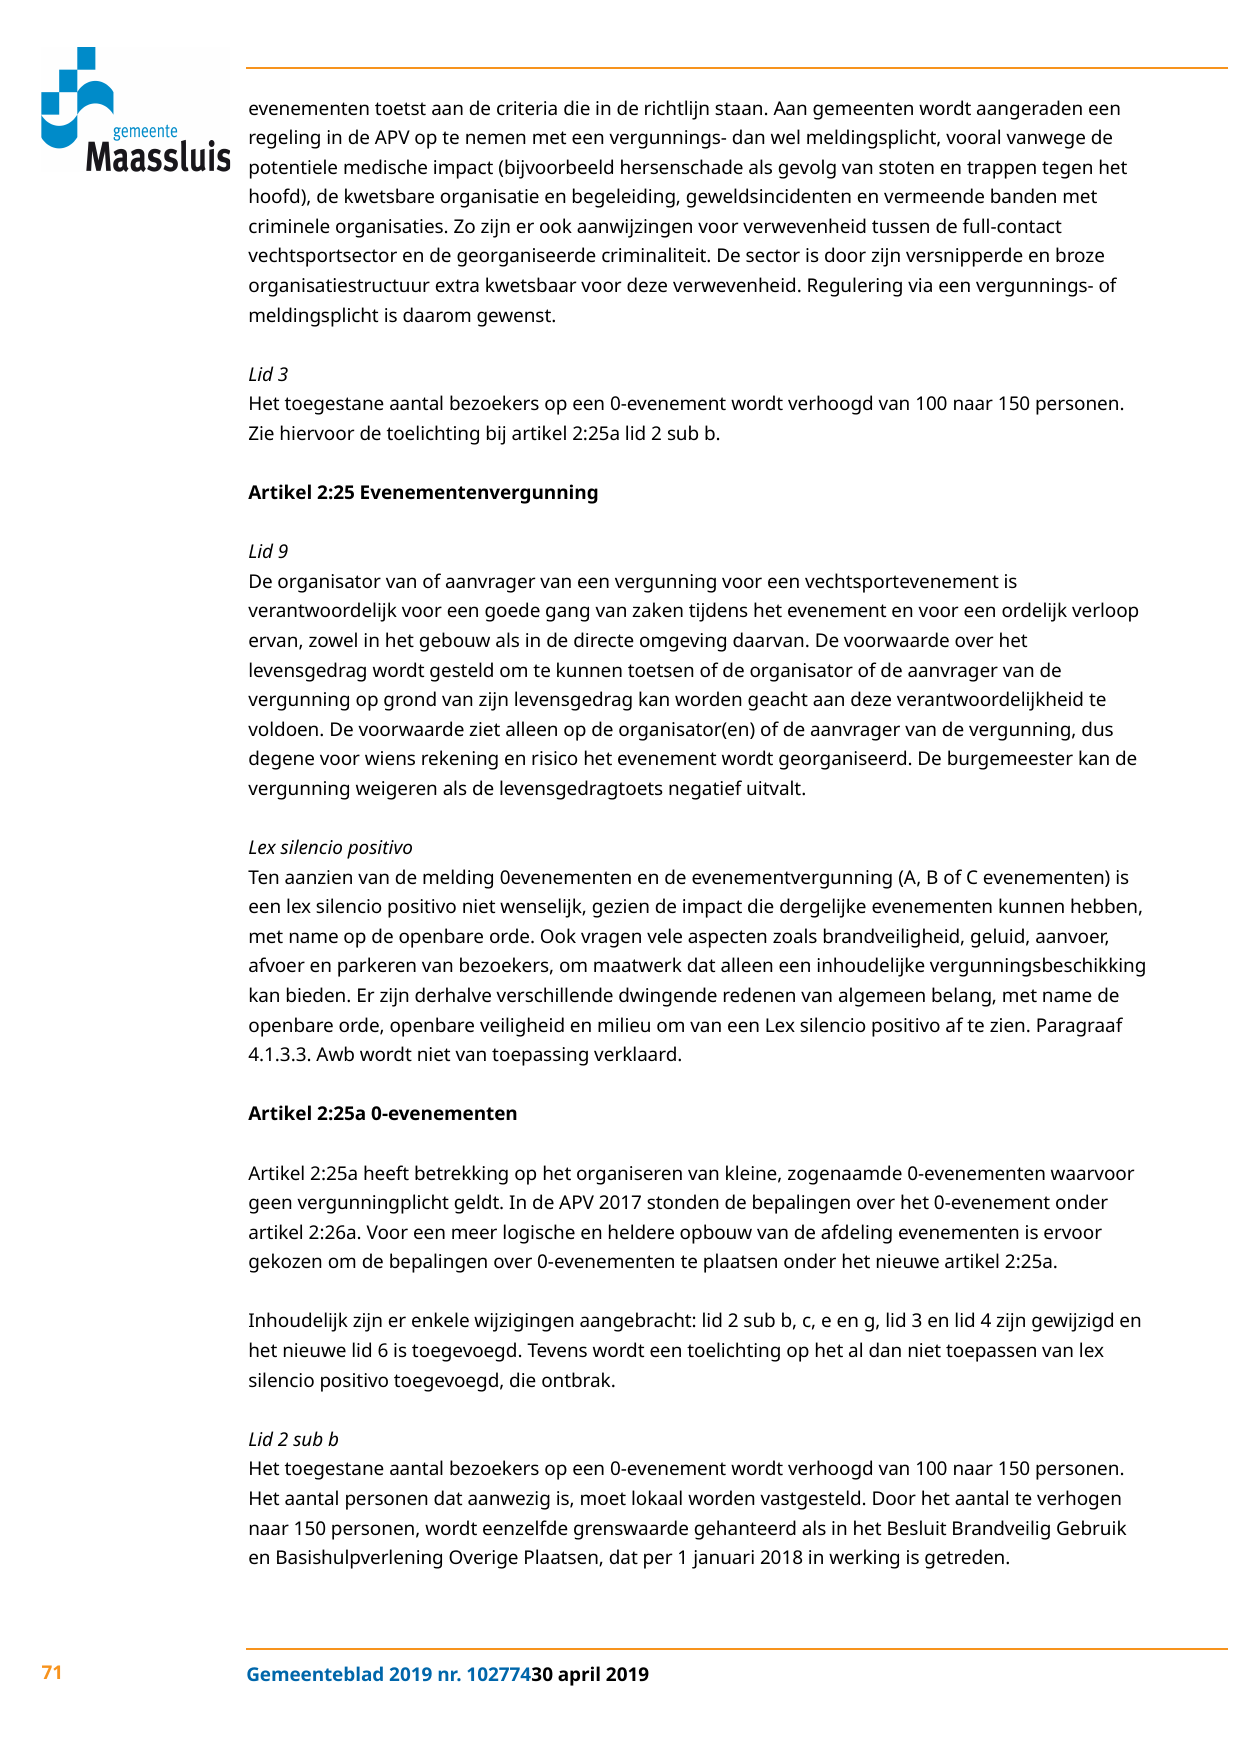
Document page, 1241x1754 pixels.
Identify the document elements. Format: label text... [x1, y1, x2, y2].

text Lex silencio positivo [248, 834, 1152, 860]
text Het toegestane aantal bezoekers op een 0-evenement wordt verhoogd van 100 naar 150 personen. Het aantal personen dat aanwezig is, moet lokaal worden vastgesteld. Door het aantal te verhogen naar 150 personen, wordt eenzelfde grenswaarde gehanteerd als in het Besluit Brandveilig Gebruik en Basishulpverlening Overige Plaatsen, dat per 1 januari 2018 in werking is getreden. [248, 1456, 1152, 1570]
text De organisator van of aanvrager van een vergunning voor een vechtsportevenement is verantwoordelijk voor een goede gang van zaken tijdens het evenement en voor een ordelijk verloop ervan, zowel in het gebouw als in de directe omgeving daarvan. De voorwaarde over het levensgedrag wordt gesteld om te kunnen toetsen of de organisator of de aanvrager van de vergunning op grond van zijn levensgedrag kan worden geacht aan deze verantwoordelijkheid te voldoen. De voorwaarde ziet alleen op de organisator(en) of de aanvrager van de vergunning, dus degene voor wiens rekening en risico het evenement wordt georganiseerd. De burgemeester kan de vergunning weigeren als de levensgedragtoets negatief uitvalt. [248, 568, 1152, 801]
text Lid 2 sub b [248, 1426, 1152, 1452]
text Ten aanzien van de melding 0­evenementen en de evenementvergunning (A­, B­ of C­ evenementen) is een lex silencio positivo niet wenselijk, gezien de impact die dergelijke evenementen kunnen hebben, met name op de openbare orde. Ook vragen vele aspecten zoals brandveiligheid, geluid, aanvoer, afvoer en parkeren van bezoekers, om maatwerk dat alleen een inhoudelijke vergunningsbeschikking kan bieden. Er zijn derhalve verschillende dwingende redenen van algemeen belang, met name de openbare orde, openbare veiligheid en milieu om van een Lex silencio positivo af te zien. Paragraaf 4.1.3.3. Awb wordt niet van toepassing verklaard. [248, 864, 1152, 1067]
text Inhoudelijk zijn er enkele wijzigingen aangebracht: lid 2 sub b, c, e en g, lid 3 en lid 4 zijn gewijzigd en het nieuwe lid 6 is toegevoegd. Tevens wordt een toelichting op het al dan niet toepassen van lex silencio positivo toegevoegd, die ontbrak. [248, 1308, 1152, 1393]
text Artikel 2:25 Evenementenvergunning [248, 479, 1152, 505]
text Lid 9 [248, 538, 1152, 564]
text Artikel 2:25a 0-evenementen [248, 1101, 1152, 1126]
text evenementen toetst aan de criteria die in de richtlijn staan. Aan gemeenten wordt aangeraden een regeling in de APV op te nemen met een vergunnings- dan wel meldingsplicht, vooral vanwege de potentiele medische impact (bijvoorbeeld hersenschade als gevolg van stoten en trappen tegen het hoofd), de kwetsbare organisatie en begeleiding, geweldsincidenten en vermeende banden met criminele organisaties. Zo zijn er ook aanwijzingen voor verwevenheid tussen de full-contact vechtsportsector en de georganiseerde criminaliteit. De sector is door zijn versnipperde en broze organisatiestructuur extra kwetsbaar voor deze verwevenheid. Regulering via een vergunnings- of meldingsplicht is daarom gewenst. [248, 95, 1152, 328]
text Artikel 2:25a heeft betrekking op het organiseren van kleine, zogenaamde 0-evenementen waarvoor geen vergunningplicht geldt. In de APV 2017 stonden de bepalingen over het 0-evenement onder artikel 2:26a. Voor een meer logische en heldere opbouw van de afdeling evenementen is ervoor gekozen om de bepalingen over 0-evenementen te plaatsen onder het nieuwe artikel 2:25a. [248, 1160, 1152, 1274]
text Het toegestane aantal bezoekers op een 0-evenement wordt verhoogd van 100 naar 150 personen. Zie hiervoor de toelichting bij artikel 2:25a lid 2 sub b. [248, 391, 1152, 446]
picture [41, 47, 77, 92]
text Lid 3 [248, 361, 1152, 387]
picture [41, 47, 231, 172]
